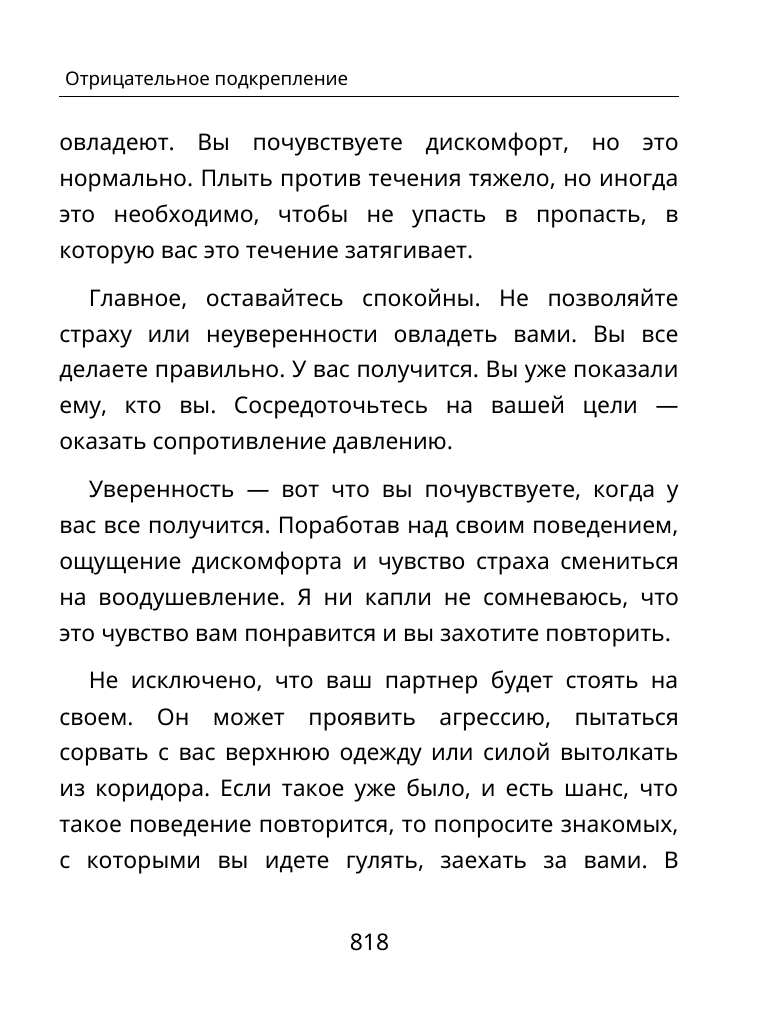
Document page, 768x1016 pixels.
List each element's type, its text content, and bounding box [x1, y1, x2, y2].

text овладеют. Вы почувствуете дискомфорт, но это нормально. Плыть против течения тяжело, но иногда это необходимо, чтобы не упасть в пропасть, в которую вас это течение затягивает. [59, 126, 679, 265]
text Уверенность — вот что вы почувствуете, когда у вас все получится. Поработав над своим поведением, ощущение дискомфорта и чувство страха смениться на воодушевление. Я ни капли не сомневаюсь, что это чувство вам понравится и вы захотите повторить. [59, 473, 679, 648]
text Главное, оставайтесь спокойны. Не позволяйте страху или неуверенности овладеть вами. Вы все делаете правильно. У вас получится. Вы уже показали ему, кто вы. Сосредоточьтесь на вашей цели — оказать сопротивление давлению. [59, 282, 679, 457]
text Не исключено, что ваш партнер будет стоять на своем. Он может проявить агрессию, пытаться сорвать с вас верхнюю одежду или силой вытолкать из коридора. Если такое уже было, и есть шанс, что такое поведение повторится, то попросите знакомых, с которыми вы идете гулять, заехать за вами. В [59, 664, 679, 875]
